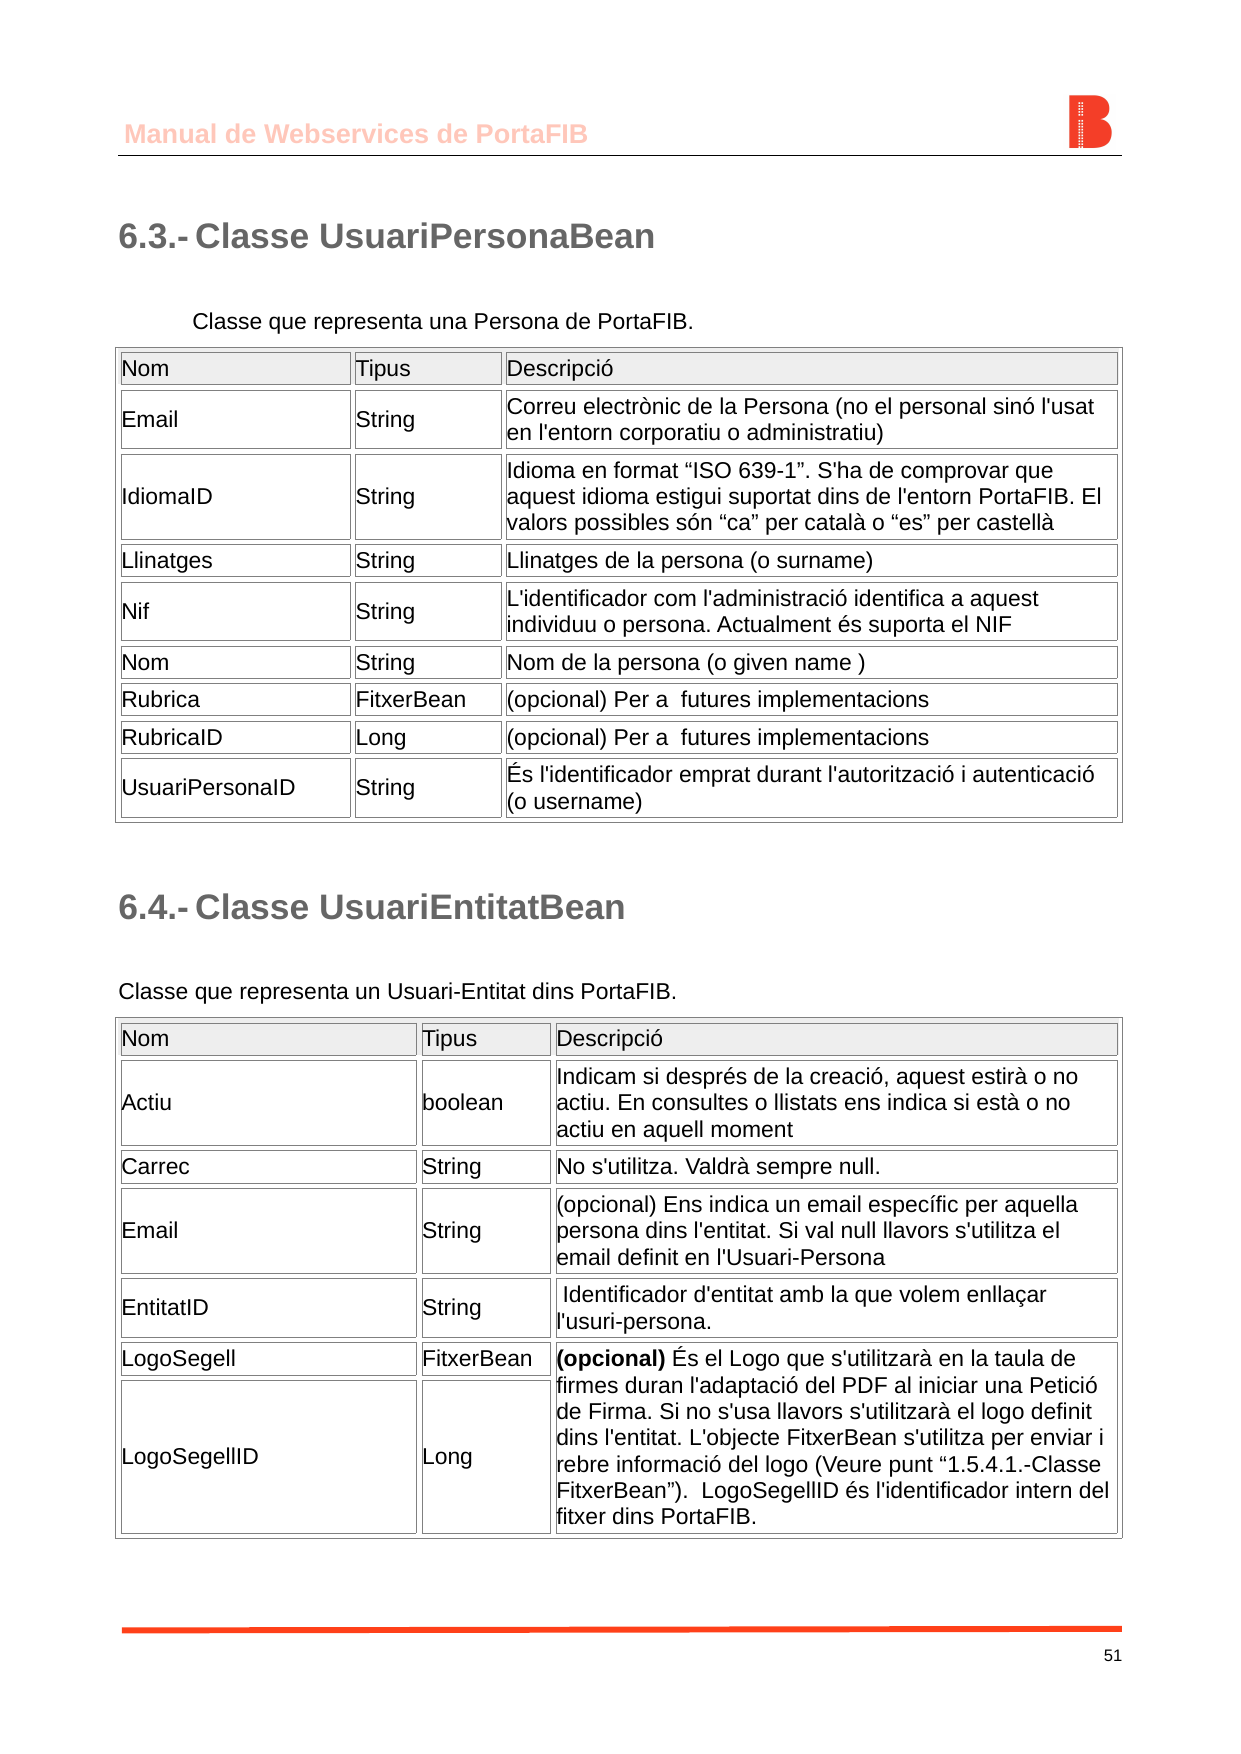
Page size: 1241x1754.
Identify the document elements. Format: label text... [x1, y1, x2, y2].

table_cell boolean [419, 1055, 553, 1145]
table_cell RubricaID [118, 715, 352, 753]
table_cell Long [419, 1375, 553, 1533]
table_cell (opcional) És el Logo que s'utilitzarà en la taula de firmes duran l'adaptació del PDF al iniciar una Petició de Firma. Si no s'usa llavors s'utilitzarà el logo definit dins l'entitat. L'objecte FitxerBean s'utilitza per enviar i rebre informació del logo (Veure punt “1.5.4.1.-Classe FitxerBean”). LogoSegellID és l'identificador intern del fitxer dins PortaFIB. [553, 1337, 1119, 1533]
table_cell Email [118, 1183, 419, 1273]
table_cell String [353, 384, 503, 448]
table_header Tipus [353, 348, 503, 384]
table_cell FitxerBean [419, 1337, 553, 1374]
table_cell String [353, 448, 503, 538]
text Classe que representa una Persona de PortaFIB. [118, 308, 1122, 334]
table_cell (opcional) Per a futures implementacions [504, 678, 1119, 715]
table_cell Nif [118, 576, 352, 640]
table_header Descripció [504, 348, 1119, 384]
table_cell UsuariPersonaID [118, 753, 352, 817]
table_cell (opcional) Ens indica un email específic per aquella persona dins l'entitat. Si val null llavors s'utilitza el email definit en l'Usuari-Persona [553, 1183, 1119, 1273]
table_header Nom [118, 1018, 419, 1055]
table_cell Actiu [118, 1055, 419, 1145]
table_cell LogoSegell [118, 1337, 419, 1374]
table_cell Idioma en format “ISO 639-1”. S'ha de comprovar que aquest idioma estigui suportat dins de l'entorn PortaFIB. El valors possibles són “ca” per català o “es” per castellà [504, 448, 1119, 538]
table_cell FitxerBean [353, 678, 503, 715]
table_cell És l'identificador emprat durant l'autorització i autenticació (o username) [504, 753, 1119, 817]
subtitle Classe UsuariEntitatBean [118, 886, 1122, 927]
table_cell IdiomaID [118, 448, 352, 538]
table_cell Llinatges de la persona (o surname) [504, 539, 1119, 576]
table_cell Identificador d'entitat amb la que volem enllaçar l'usuri-persona. [553, 1273, 1119, 1337]
table_cell Nom [118, 640, 352, 678]
picture [1063, 94, 1117, 150]
text Classe que representa un Usuari-Entitat dins PortaFIB. [118, 978, 1122, 1004]
table_cell Indicam si després de la creació, aquest estirà o no actiu. En consultes o llistats ens indica si està o no actiu en aquell moment [553, 1055, 1119, 1145]
table_cell Carrec [118, 1145, 419, 1183]
table_cell Correu electrònic de la Persona (no el personal sinó l'usat en l'entorn corporatiu o administratiu) [504, 384, 1119, 448]
table_cell String [419, 1145, 553, 1183]
table_cell String [353, 640, 503, 678]
table_cell (opcional) Per a futures implementacions [504, 715, 1119, 753]
table_cell L'identificador com l'administració identifica a aquest individuu o persona. Actualment és suporta el NIF [504, 576, 1119, 640]
table_cell Rubrica [118, 678, 352, 715]
table_cell Llinatges [118, 539, 352, 576]
table_header Descripció [553, 1018, 1119, 1055]
table_cell String [419, 1273, 553, 1337]
table_cell String [419, 1183, 553, 1273]
subtitle Classe UsuariPersonaBean [118, 216, 1122, 256]
table_cell Long [353, 715, 503, 753]
table_header Nom [118, 348, 352, 384]
table_cell EntitatID [118, 1273, 419, 1337]
table_cell LogoSegellID [118, 1375, 419, 1533]
table_cell Email [118, 384, 352, 448]
table_cell String [353, 576, 503, 640]
table_cell String [353, 753, 503, 817]
table_cell Nom de la persona (o given name ) [504, 640, 1119, 678]
table_cell No s'utilitza. Valdrà sempre null. [553, 1145, 1119, 1183]
table_cell String [353, 539, 503, 576]
table_header Tipus [419, 1018, 553, 1055]
